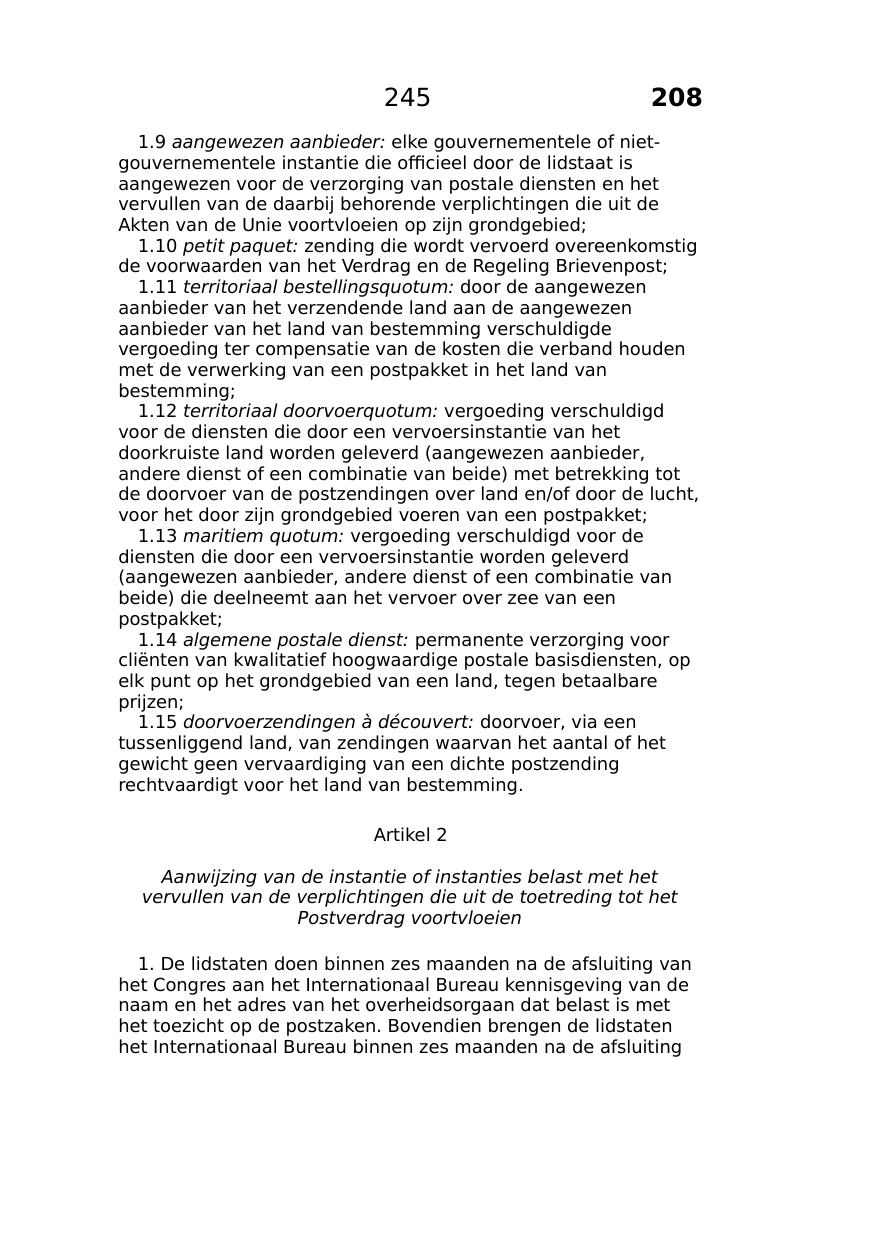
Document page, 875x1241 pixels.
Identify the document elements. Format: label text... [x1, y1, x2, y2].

text 1.9 aangewezen aanbieder: elke gouvernementele of niet-gouvernementele instantie die officieel door de lidstaat is aangewezen voor de verzorging van postale diensten en het vervullen van de daarbij behorende verplichtingen die uit de Akten van de Unie voortvloeien op zijn grondgebied; [118, 132, 703, 236]
text 1.11 territoriaal bestellingsquotum: door de aangewezen aanbieder van het verzendende land aan de aangewezen aanbieder van het land van bestemming verschuldigde vergoeding ter compensatie van de kosten die verband houden met de verwerking van een postpakket in het land van bestemming; [118, 277, 703, 401]
subtitle Artikel 2 Aanwijzing van de instantie of instanties belast met het vervullen van de verplichtingen die uit de toetreding tot het Postverdrag voortvloeien [118, 825, 703, 929]
text 1.13 maritiem quotum: vergoeding verschuldigd voor de diensten die door een vervoersinstantie worden geleverd (aangewezen aanbieder, andere dienst of een combinatie van beide) die deelneemt aan het vervoer over zee van een postpakket; [118, 526, 703, 629]
text 1.12 territoriaal doorvoerquotum: vergoeding verschuldigd voor de diensten die door een vervoersinstantie van het doorkruiste land worden geleverd (aangewezen aanbieder, andere dienst of een combinatie van beide) met betrekking tot de doorvoer van de postzendingen over land en/of door de lucht, voor het door zijn grondgebied voeren van een postpakket; [118, 401, 703, 526]
text 1.15 doorvoerzendingen à découvert: doorvoer, via een tussenliggend land, van zendingen waarvan het aantal of het gewicht geen vervaardiging van een dichte postzending rechtvaardigt voor het land van bestemming. [118, 712, 703, 795]
text 1.14 algemene postale dienst: permanente verzorging voor cliënten van kwalitatief hoogwaardige postale basisdiensten, op elk punt op het grondgebied van een land, tegen betaalbare prijzen; [118, 629, 703, 712]
text 1. De lidstaten doen binnen zes maanden na de afsluiting van het Congres aan het Internationaal Bureau kennisgeving van de naam en het adres van het overheidsorgaan dat belast is met het toezicht op de postzaken. Bovendien brengen de lidstaten het Internationaal Bureau binnen zes maanden na de afsluiting [118, 954, 703, 1057]
text 1.10 petit paquet: zending die wordt vervoerd overeenkomstig de voorwaarden van het Verdrag en de Regeling Brievenpost; [118, 236, 703, 277]
